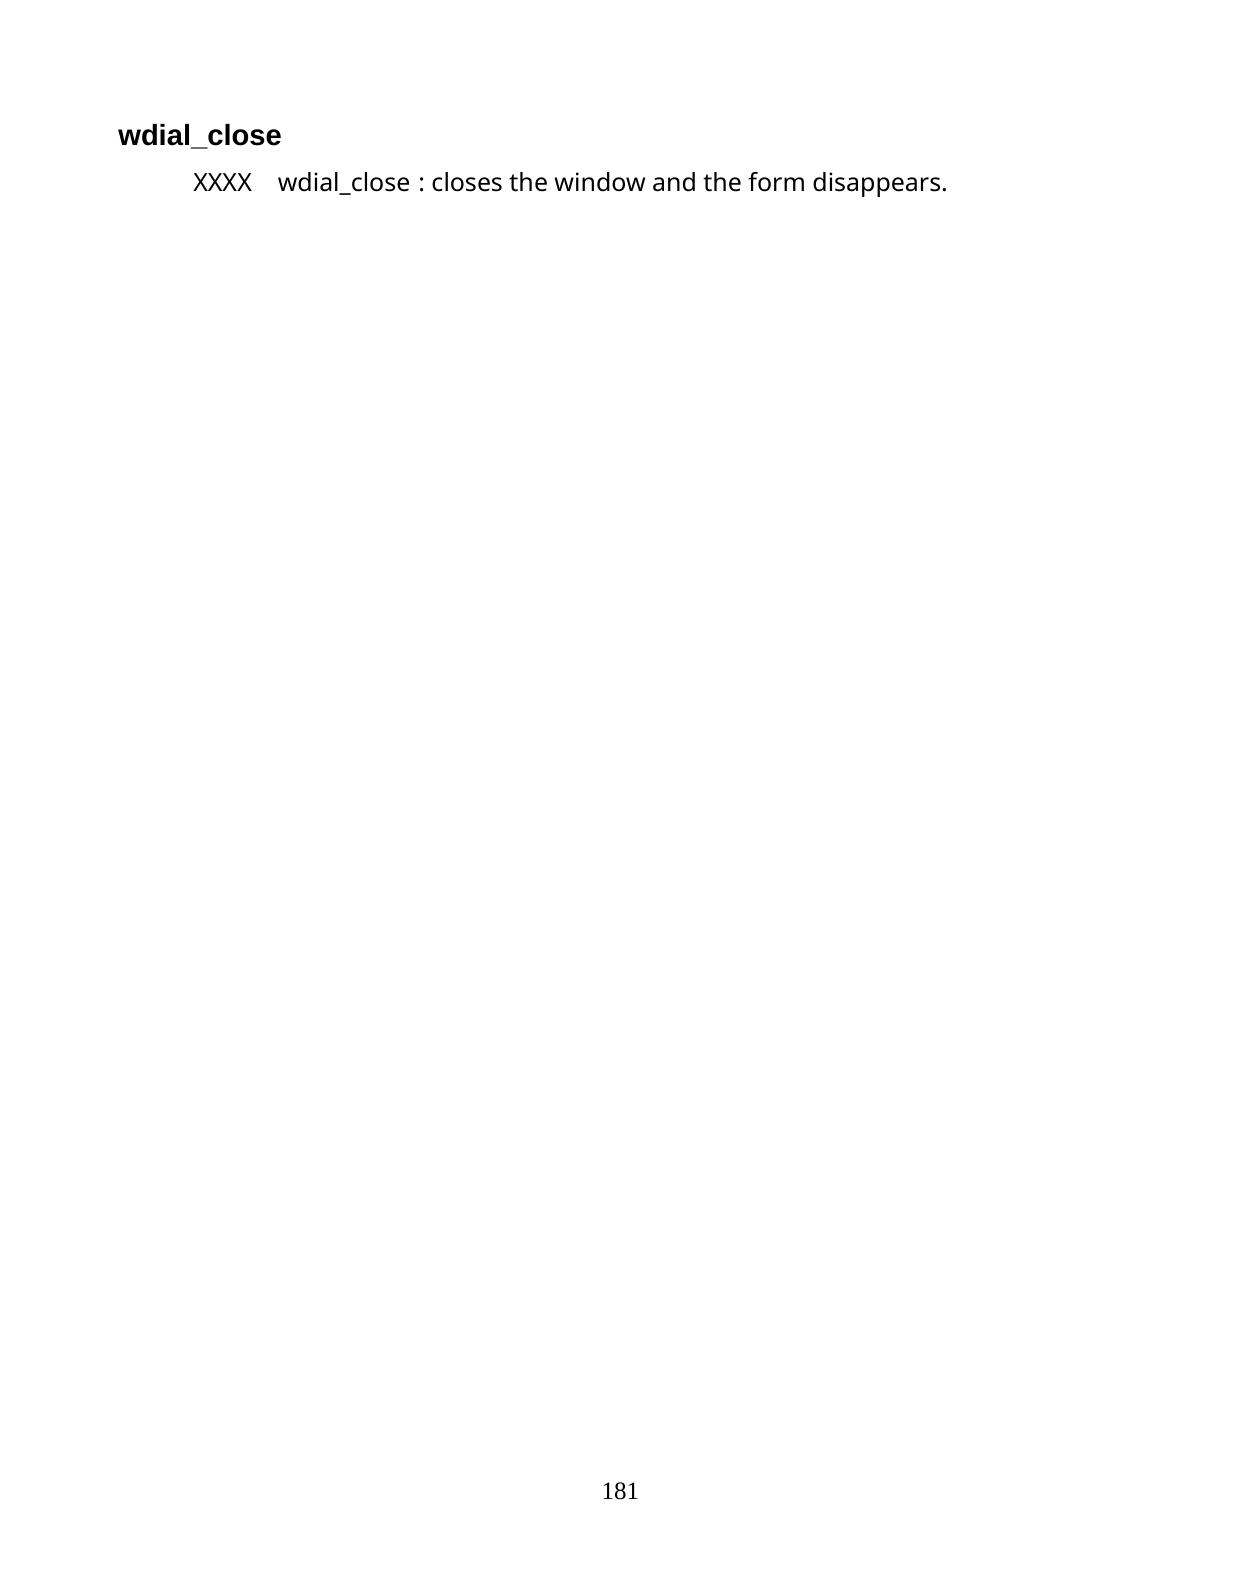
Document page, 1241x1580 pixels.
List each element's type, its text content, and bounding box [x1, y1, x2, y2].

subtitle wdial_close [118, 118, 1122, 152]
text XXXX wdial_close : closes the window and the form disappears. [118, 164, 1123, 198]
